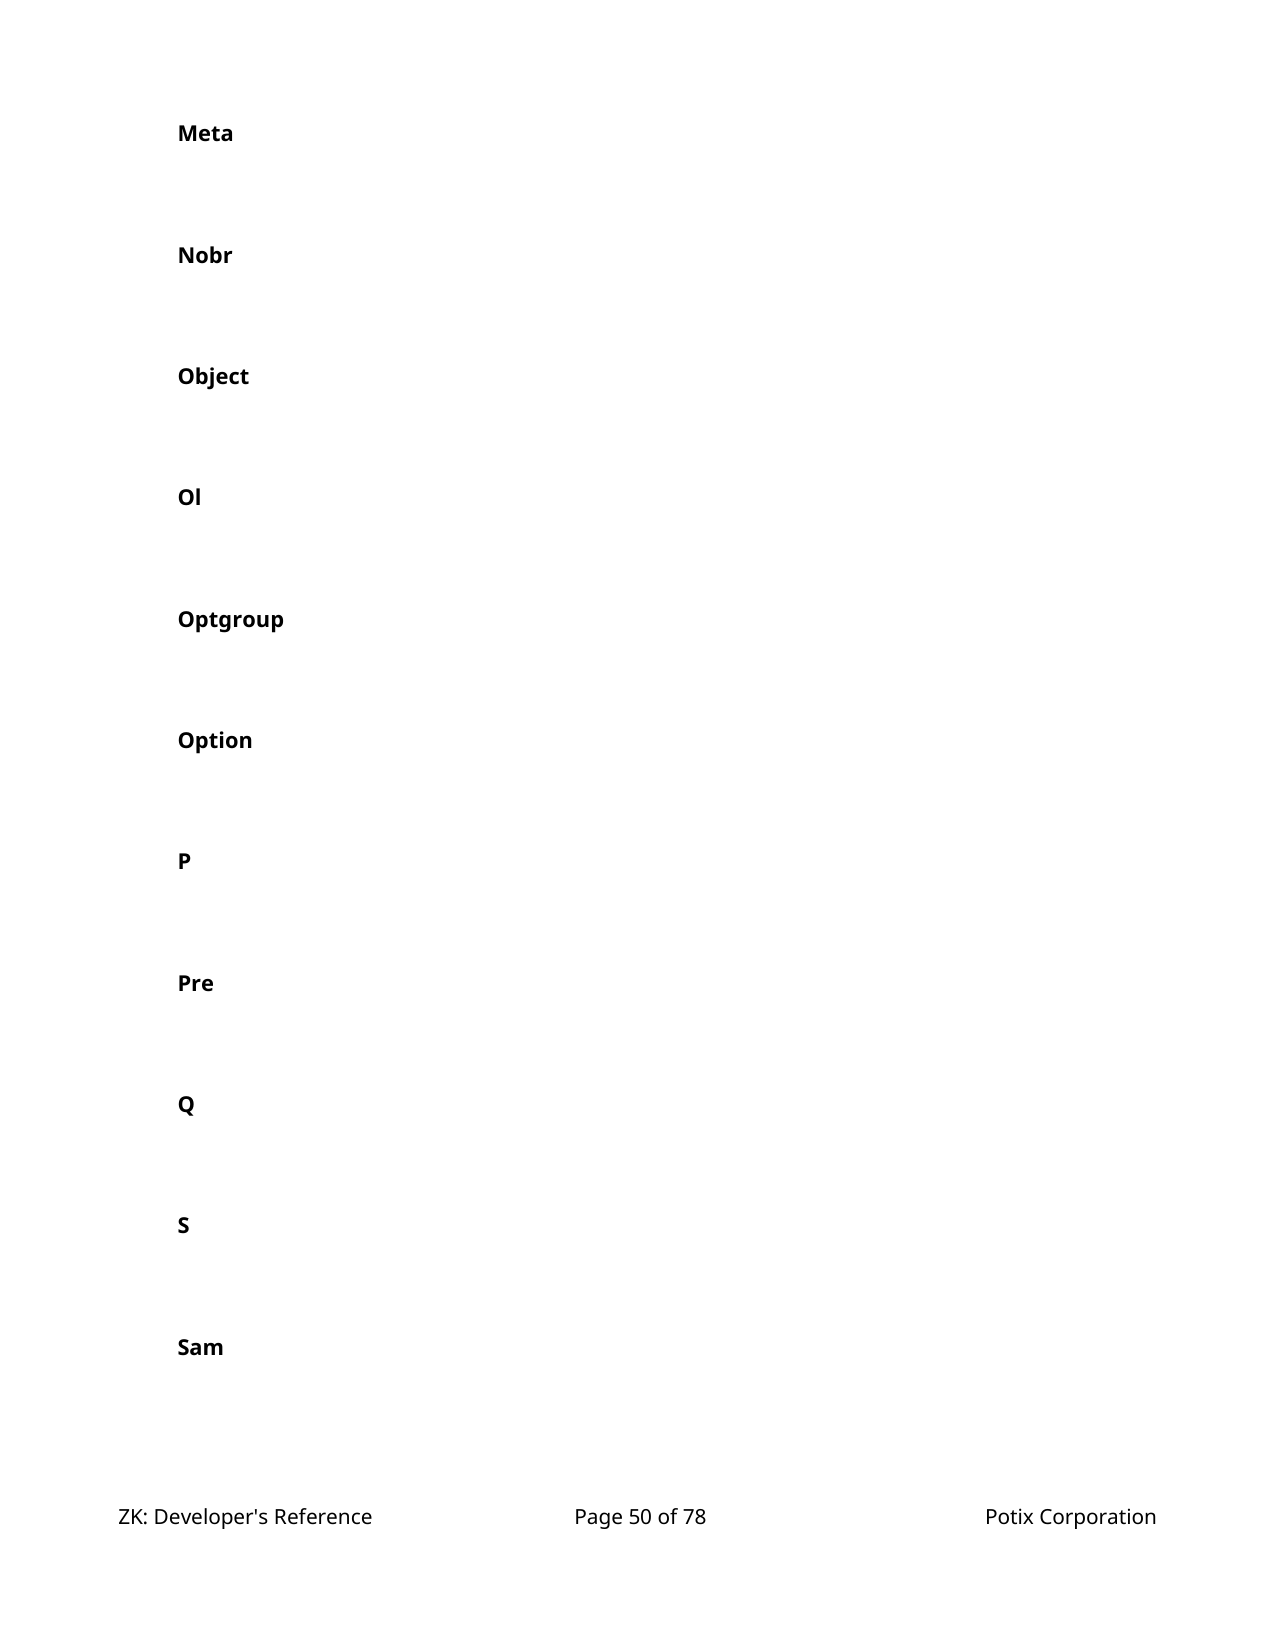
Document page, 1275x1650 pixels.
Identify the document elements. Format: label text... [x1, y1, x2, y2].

subtitle Option [177, 725, 1157, 755]
subtitle Meta [177, 118, 1157, 148]
subtitle P [177, 846, 1157, 876]
subtitle Optgroup [177, 603, 1157, 633]
subtitle Pre [177, 968, 1157, 998]
subtitle Sam [177, 1332, 1157, 1362]
subtitle S [177, 1210, 1157, 1240]
subtitle Object [177, 361, 1157, 391]
subtitle Ol [177, 482, 1157, 512]
subtitle Q [177, 1089, 1157, 1119]
subtitle Nobr [177, 239, 1157, 269]
